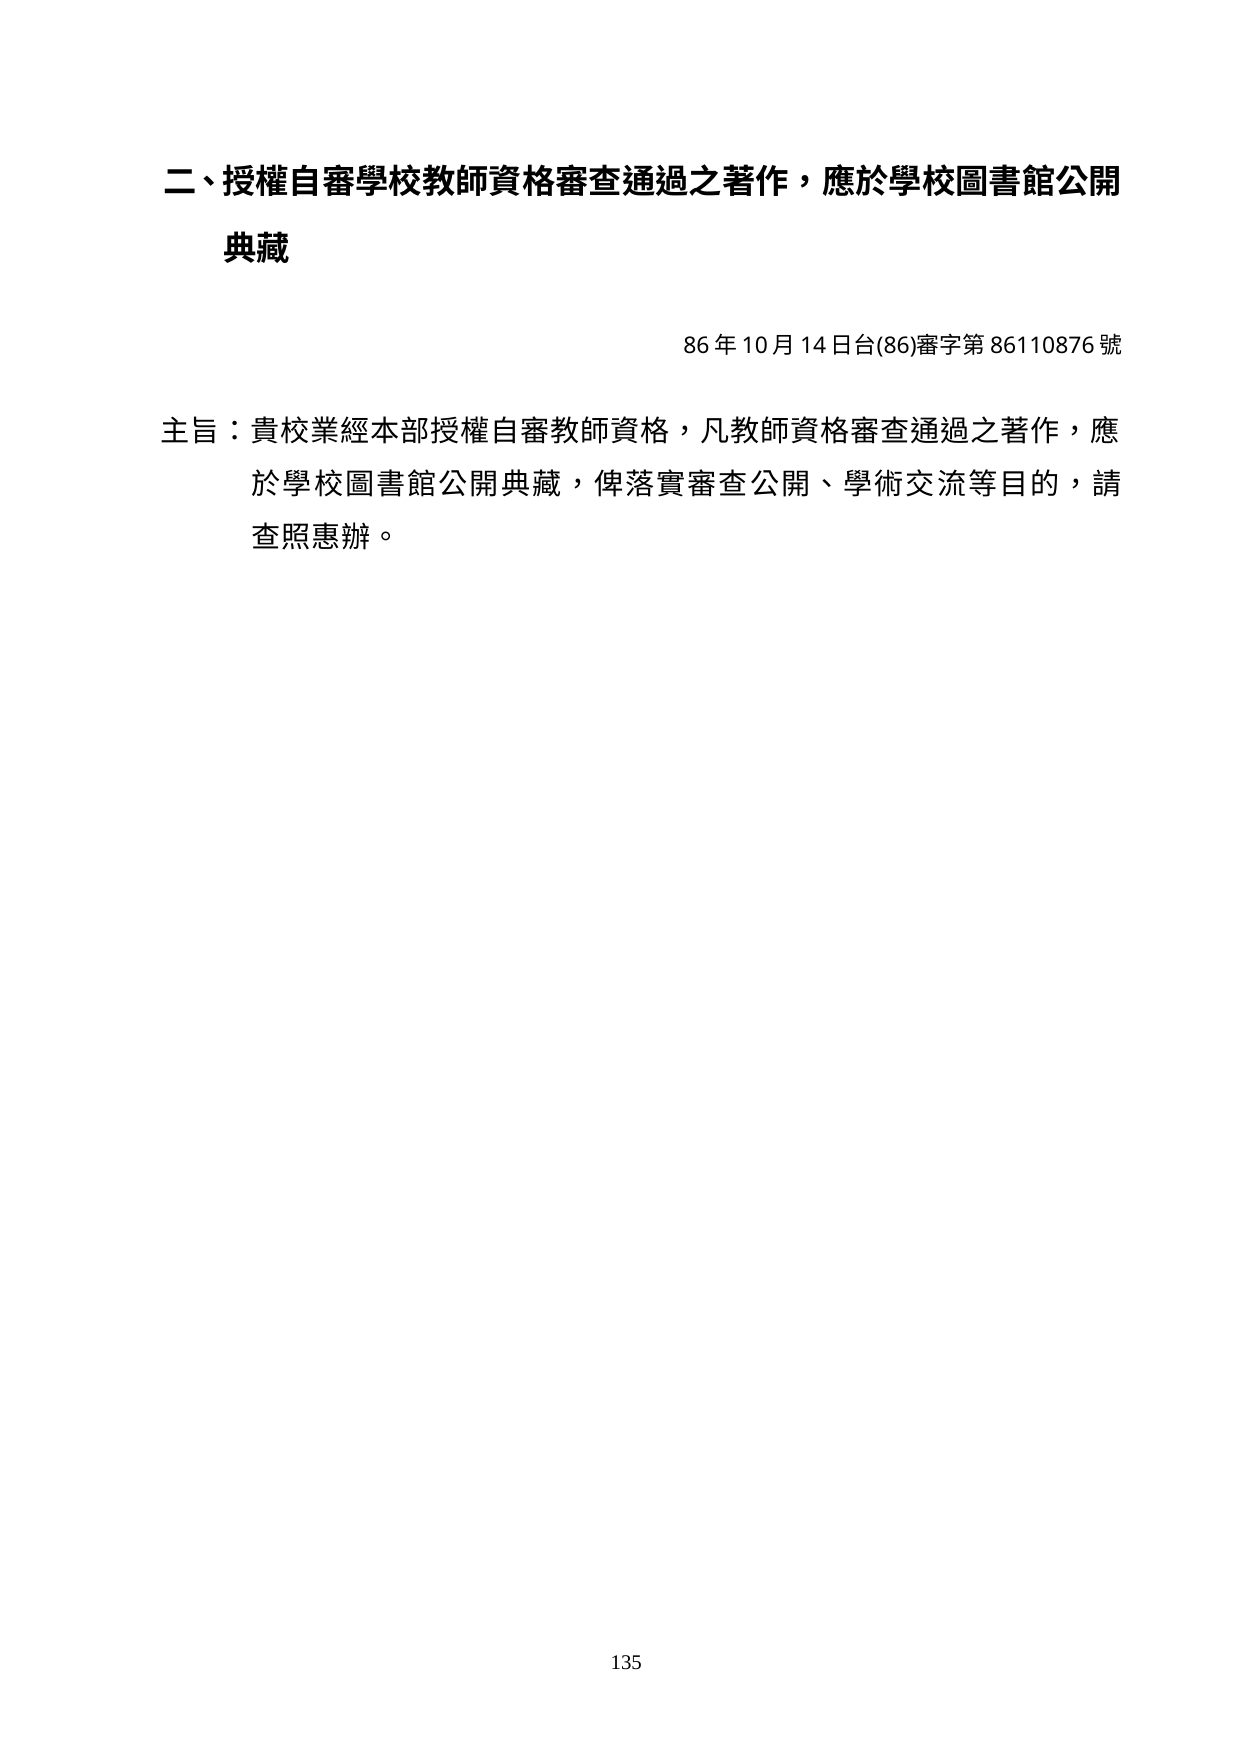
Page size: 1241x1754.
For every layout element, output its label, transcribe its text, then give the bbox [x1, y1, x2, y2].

text 86年10月14日台(86)審字第86110876號 [130, 327, 1122, 360]
subtitle 二、授權自審學校教師資格審查通過之著作，應於學校圖書館公開典藏 [163, 154, 1122, 270]
text 主旨：貴校業經本部授權自審教師資格，凡教師資格審查通過之著作，應於學校圖書館公開典藏，俾落實審查公開、學術交流等目的，請 查照惠辦。 [160, 408, 1122, 556]
